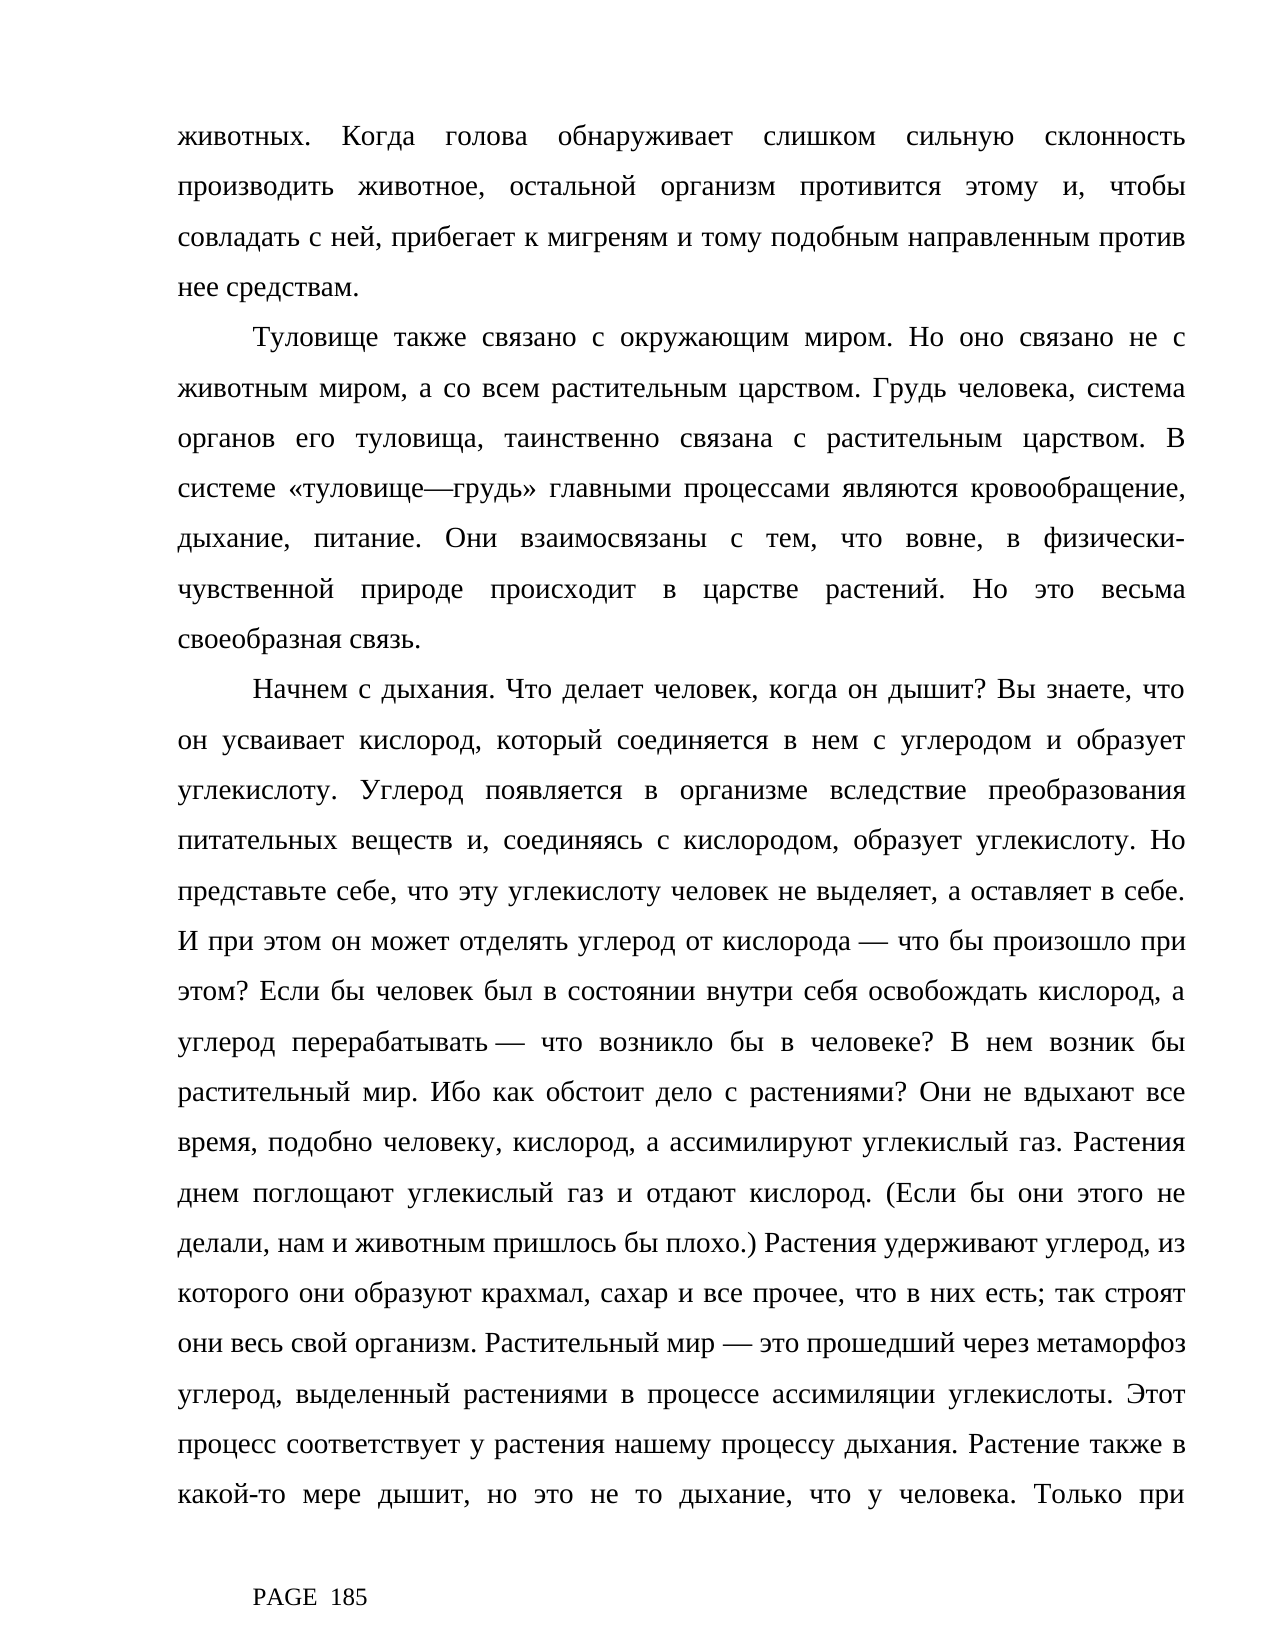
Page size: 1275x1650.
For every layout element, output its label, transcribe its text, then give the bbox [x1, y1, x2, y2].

text Начнем с дыхания. Что делает человек, когда он дышит? Вы знаете, что он усваивает кислород, который соединяется в нем с углеродом и образует углекислоту. Углерод появляется в организме вследствие преобразования питательных веществ и, соединяясь с кислородом, образует углекислоту. Но представьте себе, что эту углекислоту человек не выделяет, а оставляет в себе. И при этом он может отделять углерод от кислорода — что бы произошло при этом? Если бы человек был в состоянии внутри себя освобождать кислород, а углерод перерабатывать — что возникло бы в человеке? В нем возник бы растительный мир. Ибо как обстоит дело с растениями? Они не вдыхают все время, подобно человеку, кислород, а ассимилируют углекислый газ. Растения днем поглощают углекислый газ и отдают кислород. (Если бы они этого не делали, нам и животным пришлось бы плохо.) Растения удерживают углерод, из которого они образуют крахмал, сахар и все прочее, что в них есть; так строят они весь свой организм. Растительный мир — это прошедший через метаморфоз углерод, выделенный растениями в процессе ассимиляции углекислоты. Этот процесс соответствует у растения нашему процессу дыхания. Растение также в какой-то мере дышит, но это не то дыхание, что у человека. Только при [177, 672, 1186, 1510]
text Туловище также связано с окружающим миром. Но оно связано не с животным миром, а со всем растительным царством. Грудь человека, система органов его туловища, таинственно связана с растительным царством. В системе «туловище—грудь» главными процессами являются кровообращение, дыхание, питание. Они взаимосвязаны с тем, что вовне, в физически-чувственной природе происходит в царстве растений. Но это весьма своеобразная связь. [177, 319, 1186, 655]
text животных. Когда голова обнаруживает слишком сильную склонность производить животное, остальной организм противится этому и, чтобы совладать с ней, прибегает к мигреням и тому подобным направленным против нее средствам. [177, 118, 1186, 303]
